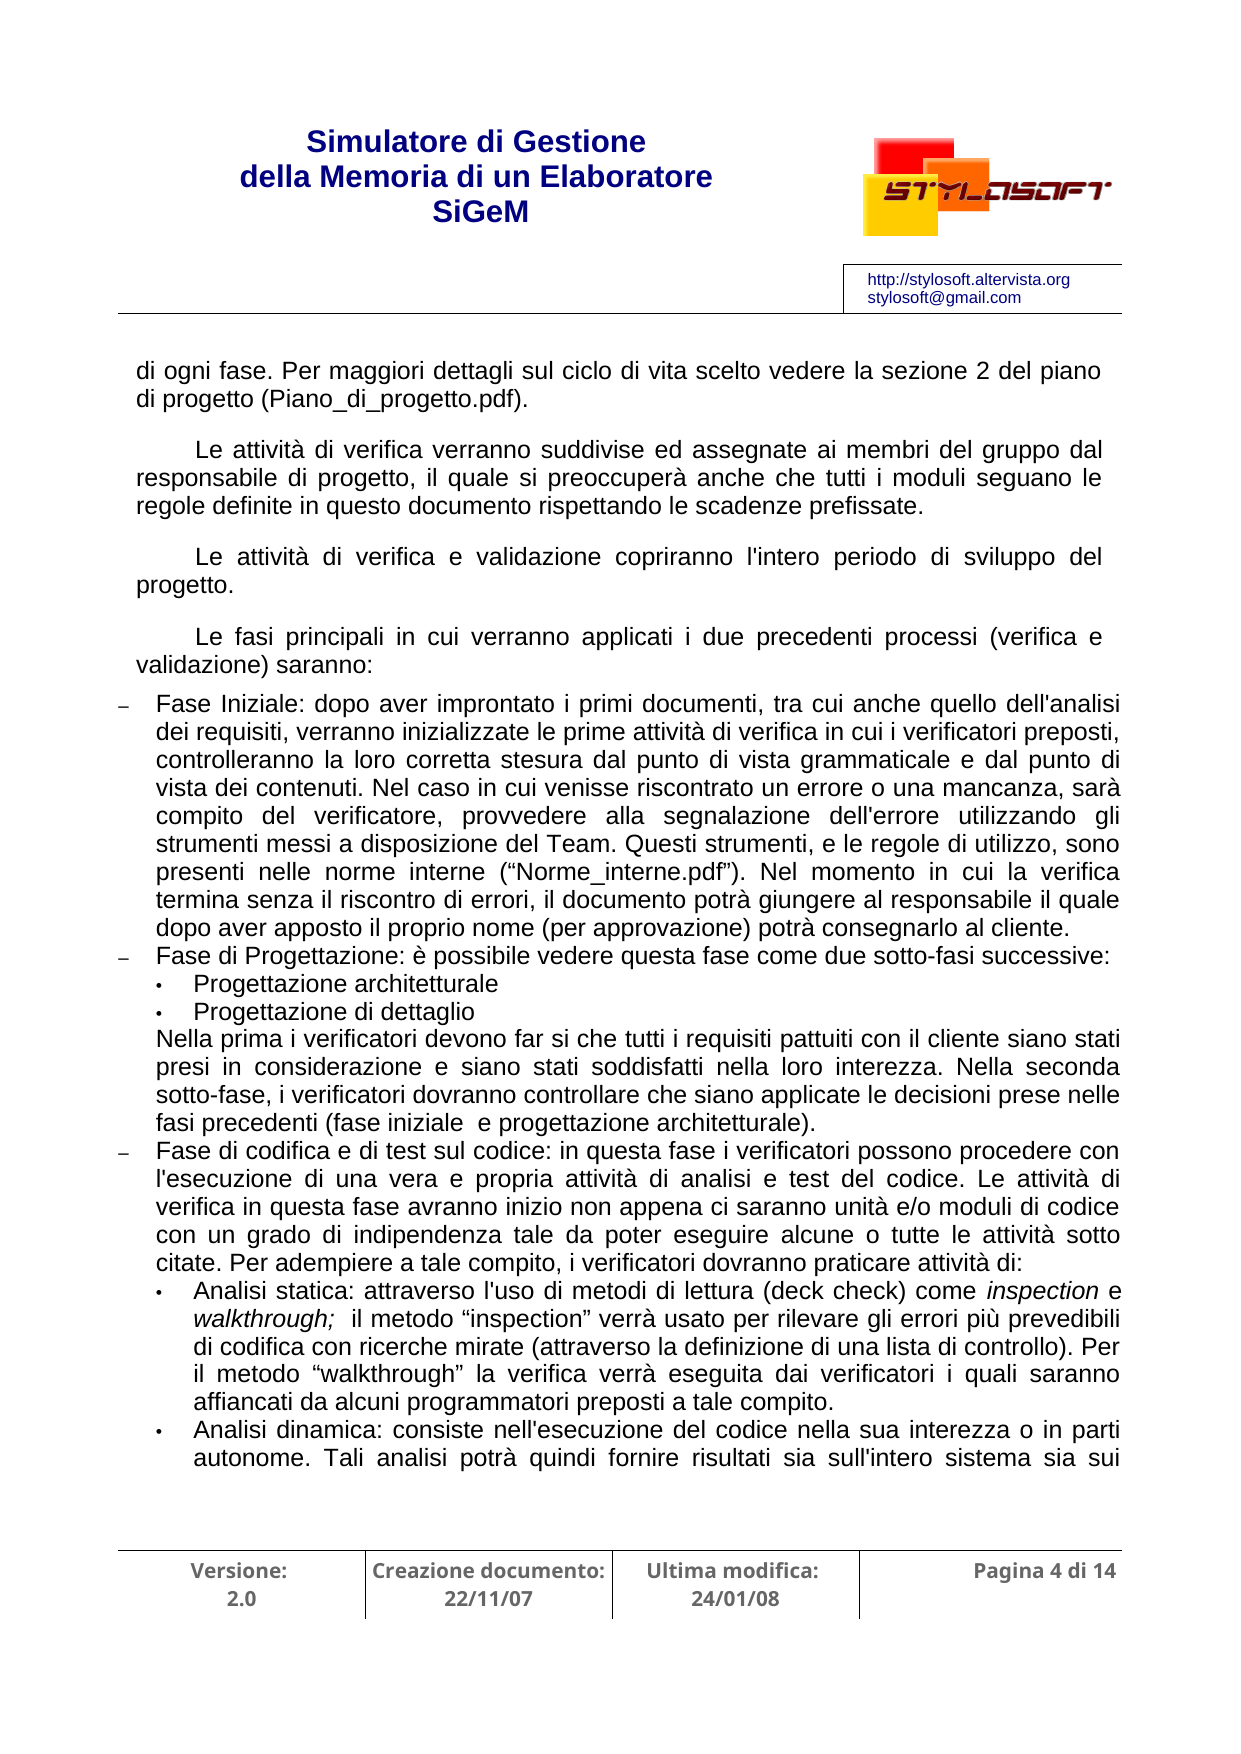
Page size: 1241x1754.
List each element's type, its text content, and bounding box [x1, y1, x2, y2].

list Analisi dinamica: consiste nell'esecuzione del codice nella sua interezza o in parti autonome. Tali analisi potrà quindi fornire risultati sia sull'intero sistema sia sui [156, 1416, 1122, 1472]
list Progettazione architetturale [156, 969, 1122, 997]
picture [848, 123, 1117, 247]
list Fase Iniziale: dopo aver improntato i primi documenti, tra cui anche quello dell'analisi dei requisiti, verranno inizializzate le prime attività di verifica in cui i verificatori preposti, controlleranno la loro corretta stesura dal punto di vista grammaticale e dal punto di vista dei contenuti. Nel caso in cui venisse riscontrato un errore o una mancanza, sarà compito del verificatore, provvedere alla segnalazione dell'errore utilizzando gli strumenti messi a disposizione del Team. Questi strumenti, e le regole di utilizzo, sono presenti nelle norme interne (“Norme_interne.pdf”). Nel momento in cui la verifica termina senza il riscontro di errori, il documento potrà giungere al responsabile il quale dopo aver apposto il proprio nome (per approvazione) potrà consegnarlo al cliente. [118, 690, 1122, 941]
list Fase di Progettazione: è possibile vedere questa fase come due sotto-fasi successive: [118, 941, 1122, 969]
list Analisi statica: attraverso l'uso di metodi di lettura (deck check) come inspection e walkthrough; il metodo “inspection” verrà usato per rilevare gli errori più prevedibili di codifica con ricerche mirate (attraverso la definizione di una lista di controllo). Per il metodo “walkthrough” la verifica verrà eseguita dai verificatori i quali saranno affiancati da alcuni programmatori preposti a tale compito. [156, 1276, 1122, 1416]
list Nella prima i verificatori devono far si che tutti i requisiti pattuiti con il cliente siano stati presi in considerazione e siano stati soddisfatti nella loro interezza. Nella seconda sotto-fase, i verificatori dovranno controllare che siano applicate le decisioni prese nelle fasi precedenti (fase iniziale e progettazione architetturale). [118, 1025, 1122, 1137]
list Fase di codifica e di test sul codice: in questa fase i verificatori possono procedere con l'esecuzione di una vera e propria attività di analisi e test del codice. Le attività di verifica in questa fase avranno inizio non appena ci saranno unità e/o moduli di codice con un grado di indipendenza tale da poter eseguire alcune o tutte le attività sotto citate. Per adempiere a tale compito, i verificatori dovranno praticare attività di: [118, 1137, 1122, 1276]
text di ogni fase. Per maggiori dettagli sul ciclo di vita scelto vedere la sezione 2 del piano di progetto (Piano_di_progetto.pdf). [136, 357, 1104, 412]
text Le fasi principali in cui verranno applicati i due precedenti processi (verifica e validazione) saranno: [136, 623, 1104, 678]
text Le attività di verifica verranno suddivise ed assegnate ai membri del gruppo dal responsabile di progetto, il quale si preoccuperà anche che tutti i moduli seguano le regole definite in questo documento rispettando le scadenze prefissate. [136, 436, 1104, 520]
text Le attività di verifica e validazione copriranno l'intero periodo di sviluppo del progetto. [136, 543, 1104, 599]
list Progettazione di dettaglio [156, 997, 1122, 1025]
